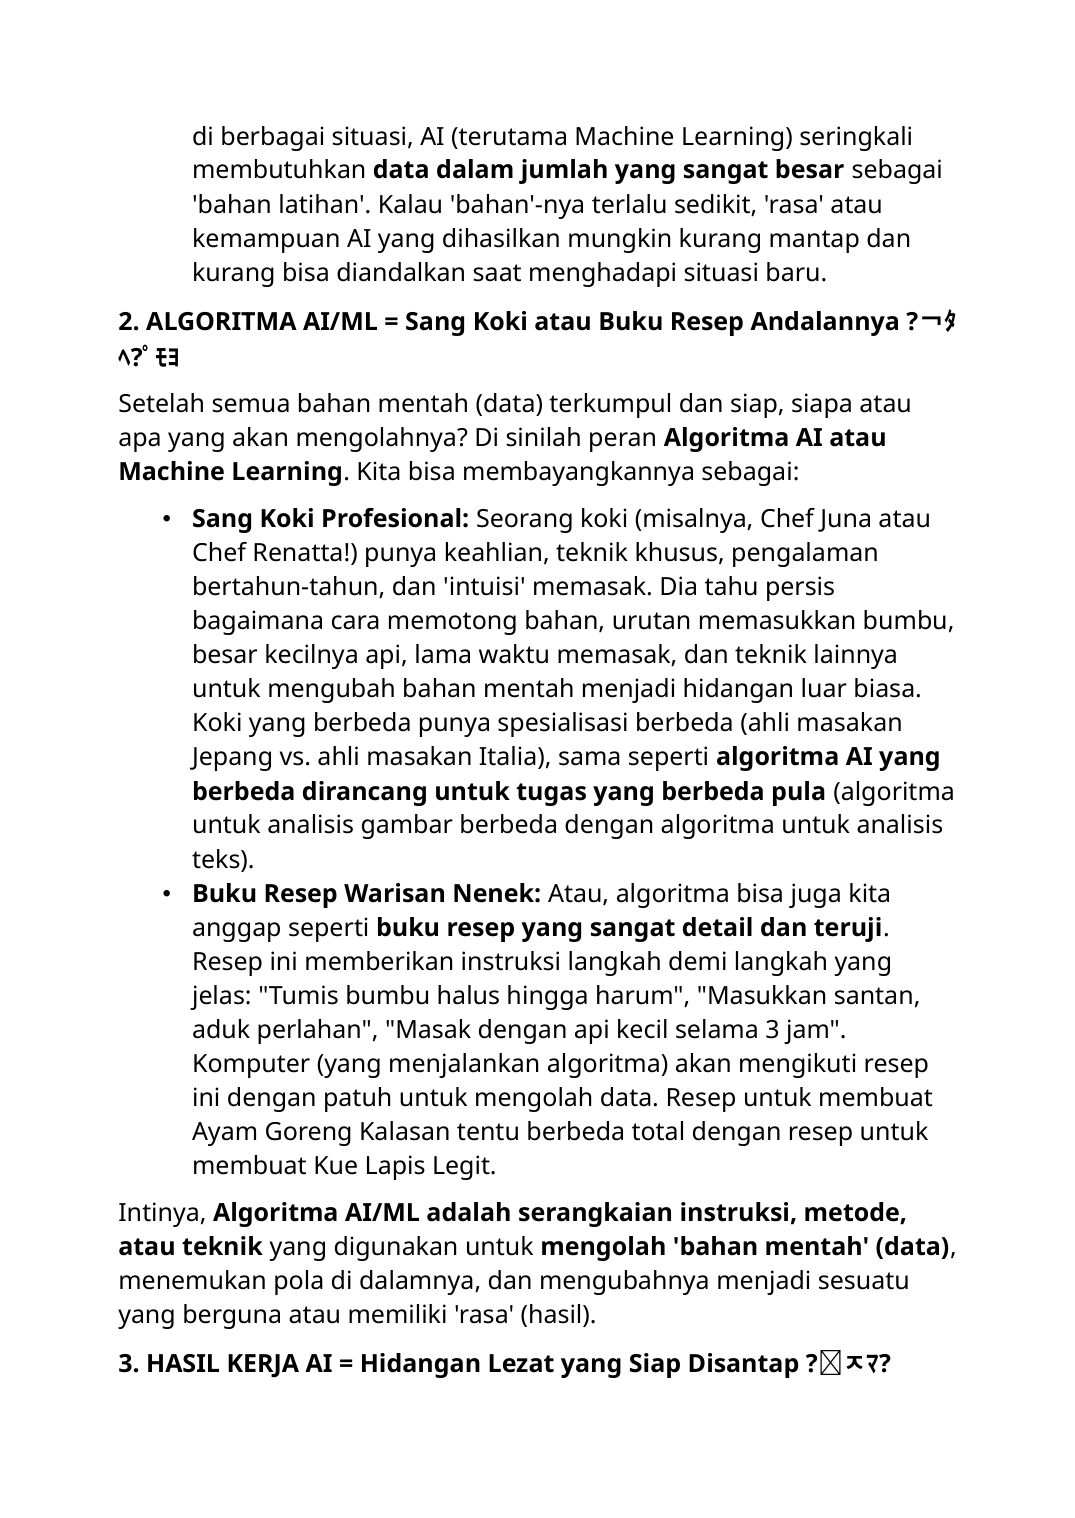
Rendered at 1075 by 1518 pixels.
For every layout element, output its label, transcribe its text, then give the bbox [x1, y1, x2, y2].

text 3. HASIL KERJA AI = Hidangan Lezat yang Siap Disantap ?￯ﾸﾏ? [118, 1343, 957, 1379]
text Intinya, Algoritma AI/ML adalah serangkaian instruksi, metode, atau teknik yang digunakan untuk mengolah 'bahan mentah' (data), menemukan pola di dalamnya, dan mengubahnya menjadi sesuatu yang berguna atau memiliki 'rasa' (hasil). [118, 1194, 957, 1331]
list Sang Koki Profesional: Seorang koki (misalnya, Chef Juna atau Chef Renatta!) punya keahlian, teknik khusus, pengalaman bertahun-tahun, dan 'intuisi' memasak. Dia tahu persis bagaimana cara memotong bahan, urutan memasukkan bumbu, besar kecilnya api, lama waktu memasak, dan teknik lainnya untuk mengubah bahan mentah menjadi hidangan luar biasa. Koki yang berbeda punya spesialisasi berbeda (ahli masakan Jepang vs. ahli masakan Italia), sama seperti algoritma AI yang berbeda dirancang untuk tugas yang berbeda pula (algoritma untuk analisis gambar berbeda dengan algoritma untuk analisis teks). [162, 501, 957, 875]
list di berbagai situasi, AI (terutama Machine Learning) seringkali membutuhkan data dalam jumlah yang sangat besar sebagai 'bahan latihan'. Kalau 'bahan'-nya terlalu sedikit, 'rasa' atau kemampuan AI yang dihasilkan mungkin kurang mantap dan kurang bisa diandalkan saat menghadapi situasi baru. [162, 118, 957, 288]
list Buku Resep Warisan Nenek: Atau, algoritma bisa juga kita anggap seperti buku resep yang sangat detail dan teruji. Resep ini memberikan instruksi langkah demi langkah yang jelas: "Tumis bumbu halus hingga harum", "Masukkan santan, aduk perlahan", "Masak dengan api kecil selama 3 jam". Komputer (yang menjalankan algoritma) akan mengikuti resep ini dengan patuh untuk mengolah data. Resep untuk membuat Ayam Goreng Kalasan tentu berbeda total dengan resep untuk membuat Kue Lapis Legit. [162, 875, 957, 1182]
text Setelah semua bahan mentah (data) terkumpul dan siap, siapa atau apa yang akan mengolahnya? Di sinilah peran Algoritma AI atau Machine Learning. Kita bisa membayangkannya sebagai: [118, 386, 957, 488]
text 2. ALGORITMA AI/ML = Sang Koki atau Buku Resep Andalannya ?￢ﾀﾍ?￰ﾟﾓﾖ [118, 301, 957, 373]
